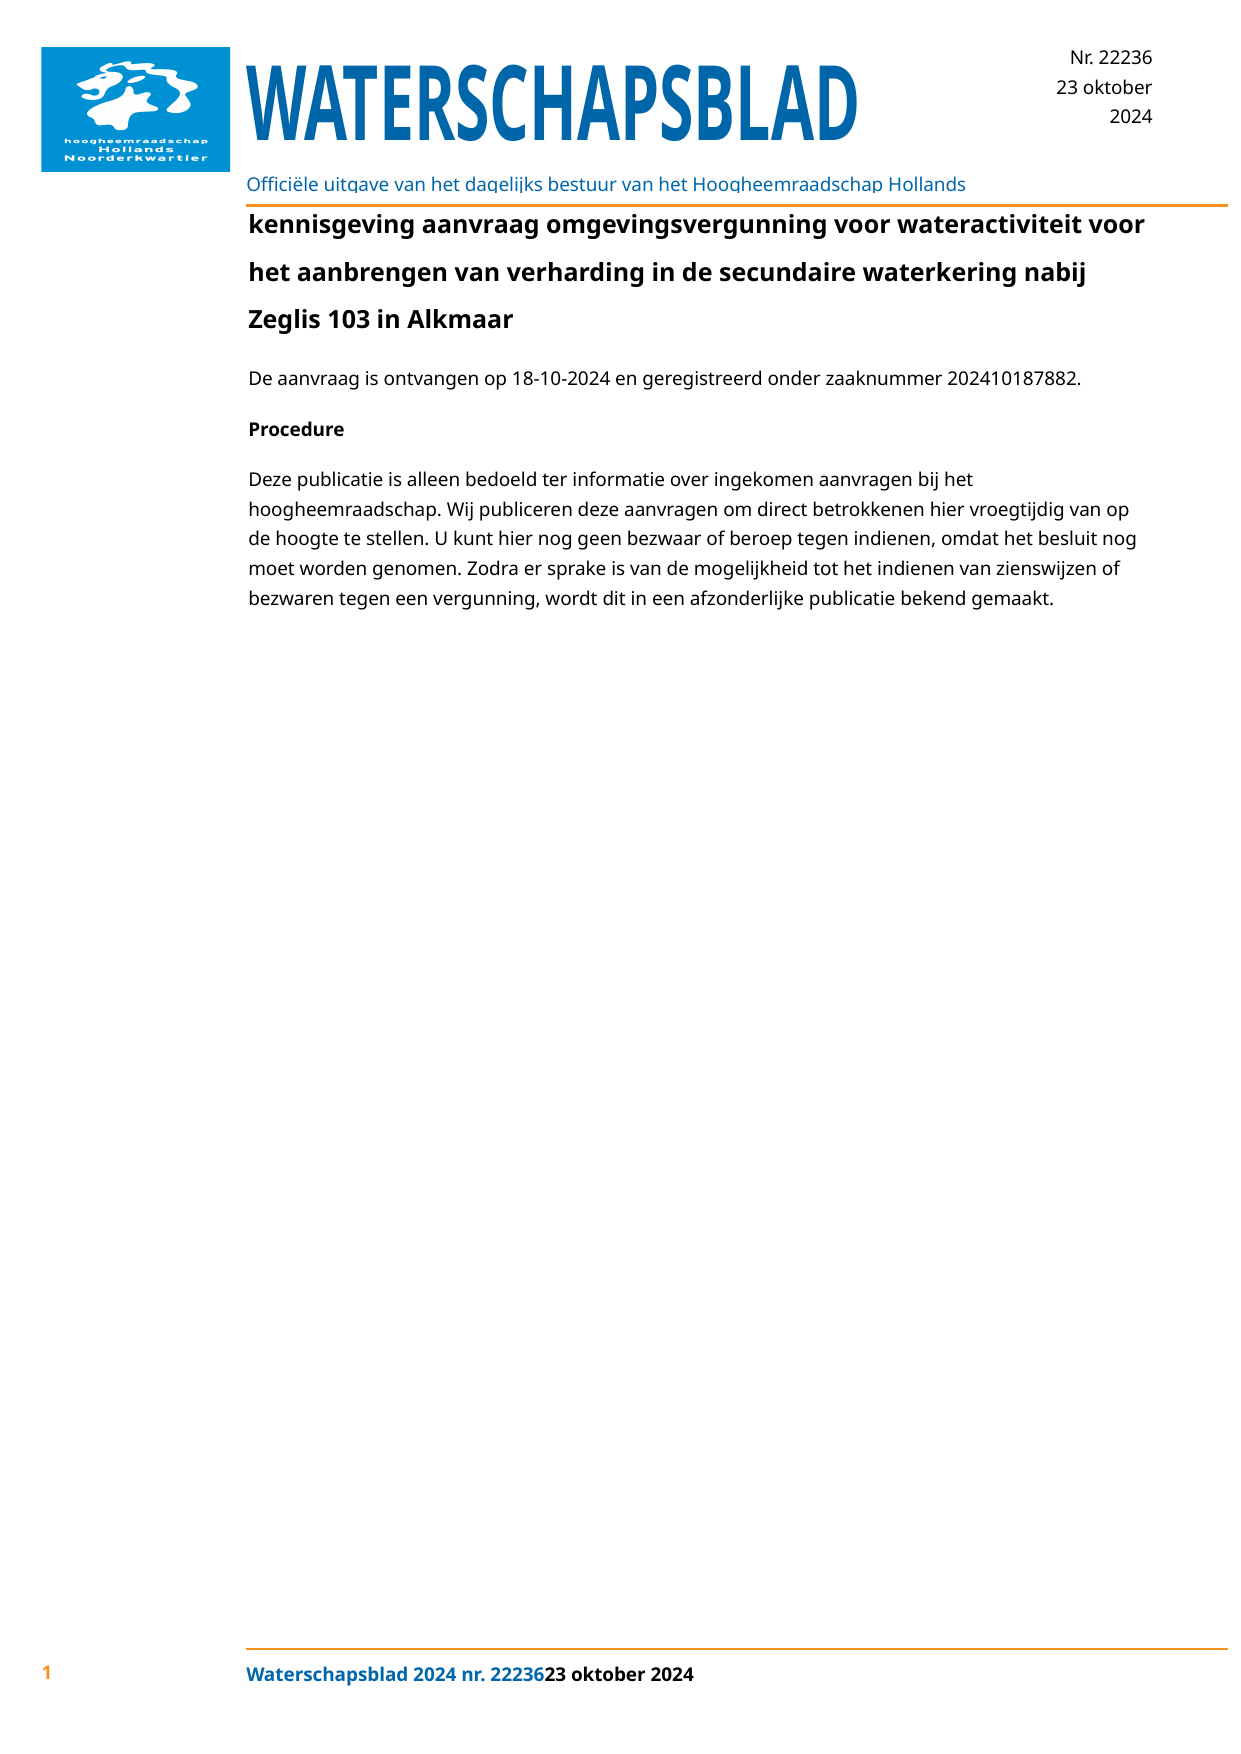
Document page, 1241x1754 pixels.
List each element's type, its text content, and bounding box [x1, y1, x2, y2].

picture [88, 87, 157, 130]
text De aanvraag is ontvangen op 18-10-2024 en geregistreerd onder zaaknummer 202410187882. [248, 366, 1152, 391]
picture [118, 62, 197, 112]
text Deze publicatie is alleen bedoeld ter informatie over ingekomen aanvragen bij het hoogheemraadschap. Wij publiceren deze aanvragen om direct betrokkenen hier vroegtijdig van op de hoogte te stellen. U kunt hier nog geen bezwaar of beroep tegen indienen, omdat het besluit nog moet worden genomen. Zodra er sprake is van de mogelijkheid tot het indienen van zienswijzen of bezwaren tegen een vergunning, wordt dit in een afzonderlijke publicatie bekend gemaakt. [248, 466, 1152, 610]
picture [129, 76, 144, 82]
picture [78, 64, 122, 99]
text Procedure [248, 416, 1152, 442]
text kennisgeving aanvraag omgevingsvergunning voor wateractiviteit voor het aanbrengen van verharding in de secundaire waterkering nabij Zeglis 103 in Alkmaar [248, 207, 1152, 336]
